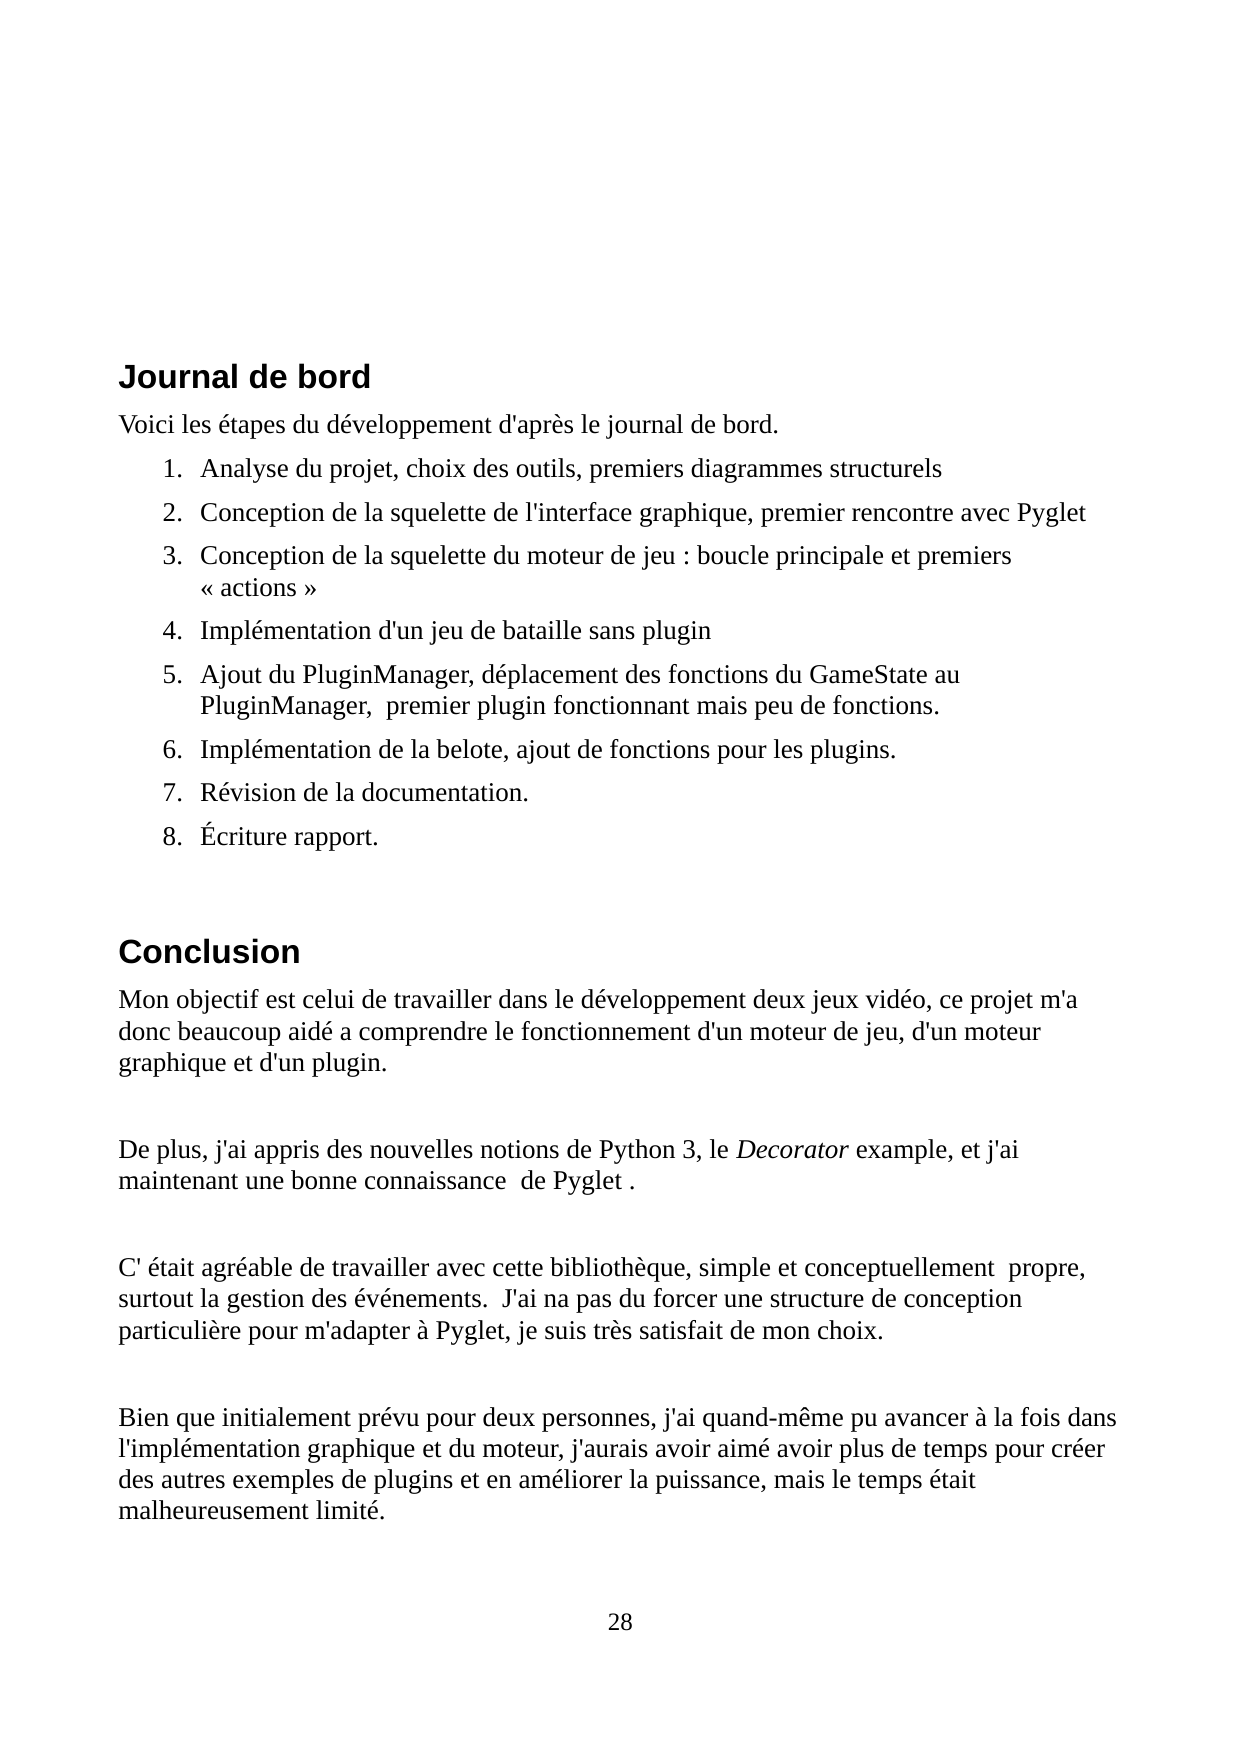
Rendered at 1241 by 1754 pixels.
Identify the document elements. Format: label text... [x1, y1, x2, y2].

list Ajout du PluginManager, déplacement des fonctions du GameState au PluginManager, premier plugin fonctionnant mais peu de fonctions. [162, 658, 1122, 720]
text C' était agréable de travailler avec cette bibliothèque, simple et conceptuellement propre, surtout la gestion des événements. J'ai na pas du forcer une structure de conception particulière pour m'adapter à Pyglet, je suis très satisfait de mon choix. [118, 1251, 1122, 1345]
list Analyse du projet, choix des outils, premiers diagrammes structurels [162, 452, 1122, 483]
subtitle Journal de bord [118, 357, 1122, 396]
list Écriture rapport. [162, 820, 1122, 851]
list Révision de la documentation. [162, 776, 1122, 807]
list Implémentation de la belote, ajout de fonctions pour les plugins. [162, 733, 1122, 764]
list Conception de la squelette de l'interface graphique, premier rencontre avec Pyglet [162, 496, 1122, 527]
text Mon objectif est celui de travailler dans le développement deux jeux vidéo, ce projet m'a donc beaucoup aidé a comprendre le fonctionnement d'un moteur de jeu, d'un moteur graphique et d'un plugin. [118, 983, 1122, 1077]
list Conception de la squelette du moteur de jeu : boucle principale et premiers « actions » [162, 539, 1122, 602]
text Bien que initialement prévu pour deux personnes, j'ai quand-même pu avancer à la fois dans l'implémentation graphique et du moteur, j'aurais avoir aimé avoir plus de temps pour créer des autres exemples de plugins et en améliorer la puissance, mais le temps était malheureusement limité. [118, 1401, 1122, 1526]
text Voici les étapes du développement d'après le journal de bord. [118, 408, 1122, 440]
list Implémentation d'un jeu de bataille sans plugin [162, 614, 1122, 645]
subtitle Conclusion [118, 932, 1122, 971]
text De plus, j'ai appris des nouvelles notions de Python 3, le Decorator example, et j'ai maintenant une bonne connaissance de Pyglet . [118, 1133, 1122, 1195]
